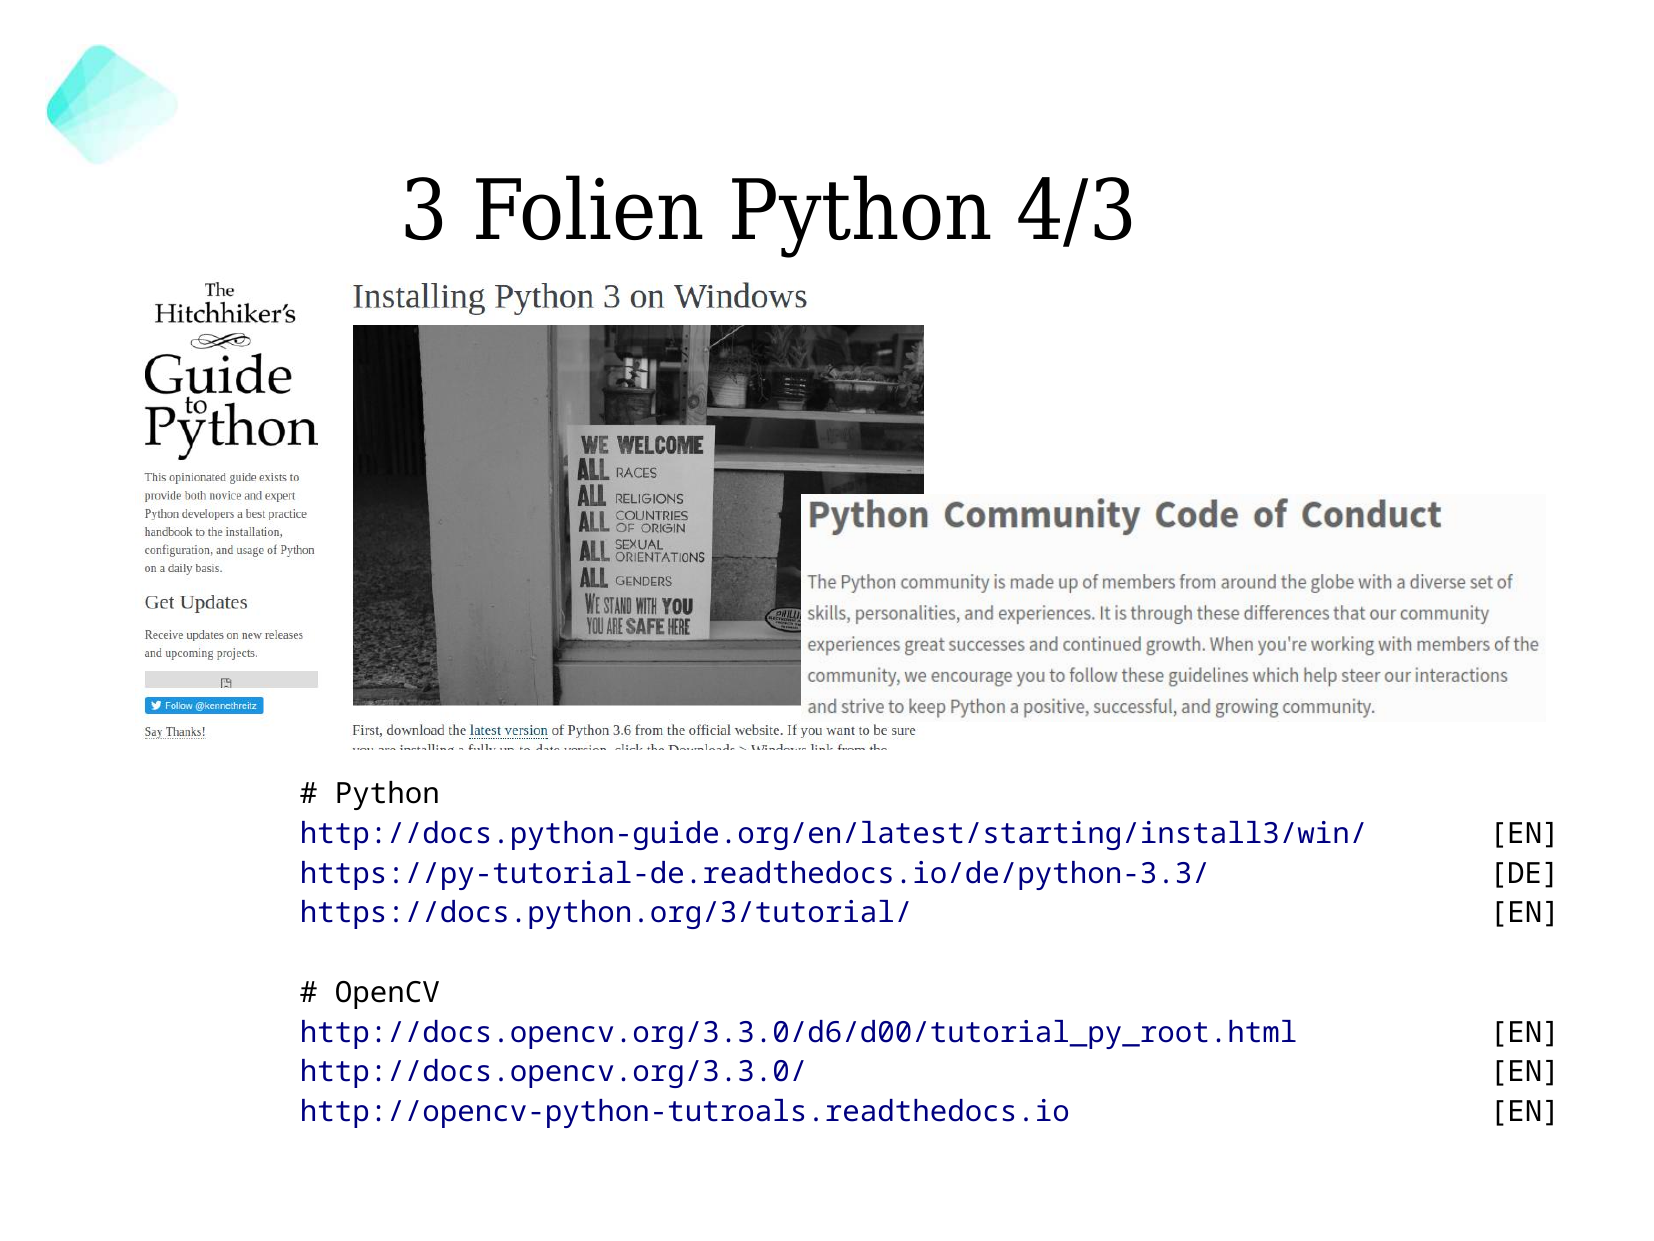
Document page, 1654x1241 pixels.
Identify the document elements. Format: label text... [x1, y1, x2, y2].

text_box # Python http://docs.python-guide.org/en/latest/starting/install3/win/ [EN] https://py-tutorial-de.readthedocs.io/de/python-3.3/ [DE] https://docs.python.org/3/tutorial/ [EN] # OpenCV http://docs.opencv.org/3.3.0/d6/d00/tutorial_py_root.html [EN] http://docs.opencv.org/3.3.0/ [EN] http://opencv-python-tutroals.readthedocs.io [EN] [285, 765, 1591, 1084]
picture [45, 44, 181, 167]
picture [135, 269, 1546, 751]
text_box 3 Folien Python 4/3 [385, 155, 1153, 267]
